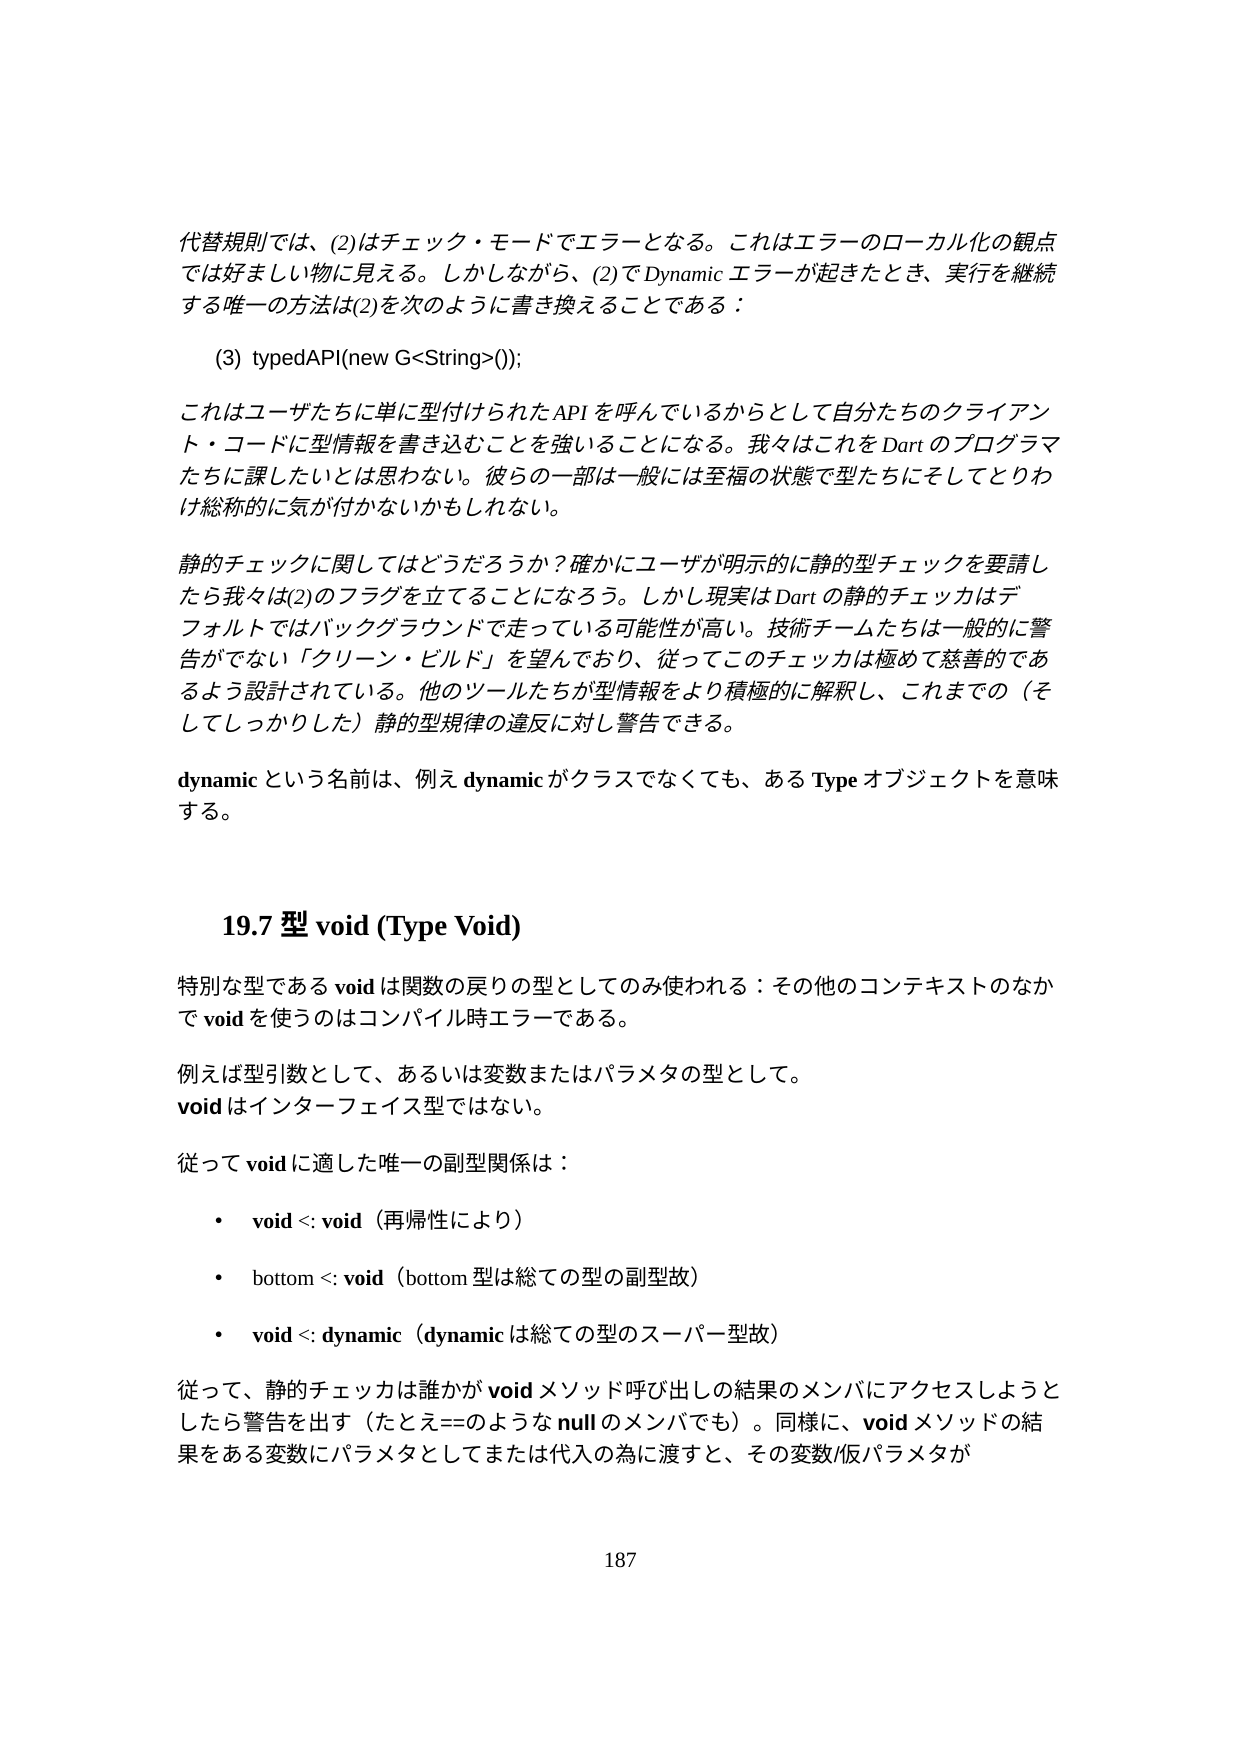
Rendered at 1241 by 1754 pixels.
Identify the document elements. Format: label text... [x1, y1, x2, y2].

text 特別な型であるvoidは関数の戻りの型としてのみ使われる：その他のコンテキストのなかでvoidを使うのはコンパイル時エラーである。 [177, 969, 1063, 1032]
list bottom <: void（bottom型は総ての型の副型故） [215, 1260, 1063, 1291]
list typedAPI(new G<String>()); [215, 345, 1063, 370]
list void <: dynamic（dynamicは総ての型のスーパー型故） [215, 1317, 1063, 1348]
text 静的チェックに関してはどうだろうか？確かにユーザが明示的に静的型チェックを要請したら我々は(2)のフラグを立てることになろう。しかし現実はDartの静的チェッカはデフォルトではバックグラウンドで走っている可能性が高い。技術チームたちは一般的に警告がでない「クリーン・ビルド」を望んでおり、従ってこのチェッカは極めて慈善的であるよう設計されている。他のツールたちが型情報をより積極的に解釈し、これまでの（そしてしっかりした）静的型規律の違反に対し警告できる。 [177, 547, 1063, 737]
subtitle 型void (Type Void) [221, 901, 1063, 944]
text これはユーザたちに単に型付けられたAPIを呼んでいるからとして自分たちのクライアント・コードに型情報を書き込むことを強いることになる。我々はこれをDartのプログラマたちに課したいとは思わない。彼らの一部は一般には至福の状態で型たちにそしてとりわけ総称的に気が付かないかもしれない。 [177, 395, 1063, 522]
text 従ってvoidに適した唯一の副型関係は： [177, 1146, 1063, 1178]
text dynamicという名前は、例えdynamicがクラスでなくても、あるTypeオブジェクトを意味する。 [177, 762, 1063, 826]
text 例えば型引数として、あるいは変数またはパラメタの型として。 [177, 1057, 1063, 1089]
text voidはインターフェイス型ではない。 [177, 1089, 1063, 1121]
list void <: void（再帰性により） [215, 1203, 1063, 1234]
text 代替規則では、(2)はチェック・モードでエラーとなる。これはエラーのローカル化の観点では好ましい物に見える。しかしながら、(2)でDynamicエラーが起きたとき、実行を継続する唯一の方法は(2)を次のように書き換えることである： [177, 225, 1063, 320]
text 従って、静的チェッカは誰かがvoidメソッド呼び出しの結果のメンバにアクセスしようとしたら警告を出す（たとえ==のようなnullのメンバでも）。同様に、voidメソッドの結果をある変数にパラメタとしてまたは代入の為に渡すと、その変数/仮パラメタが [177, 1373, 1063, 1468]
